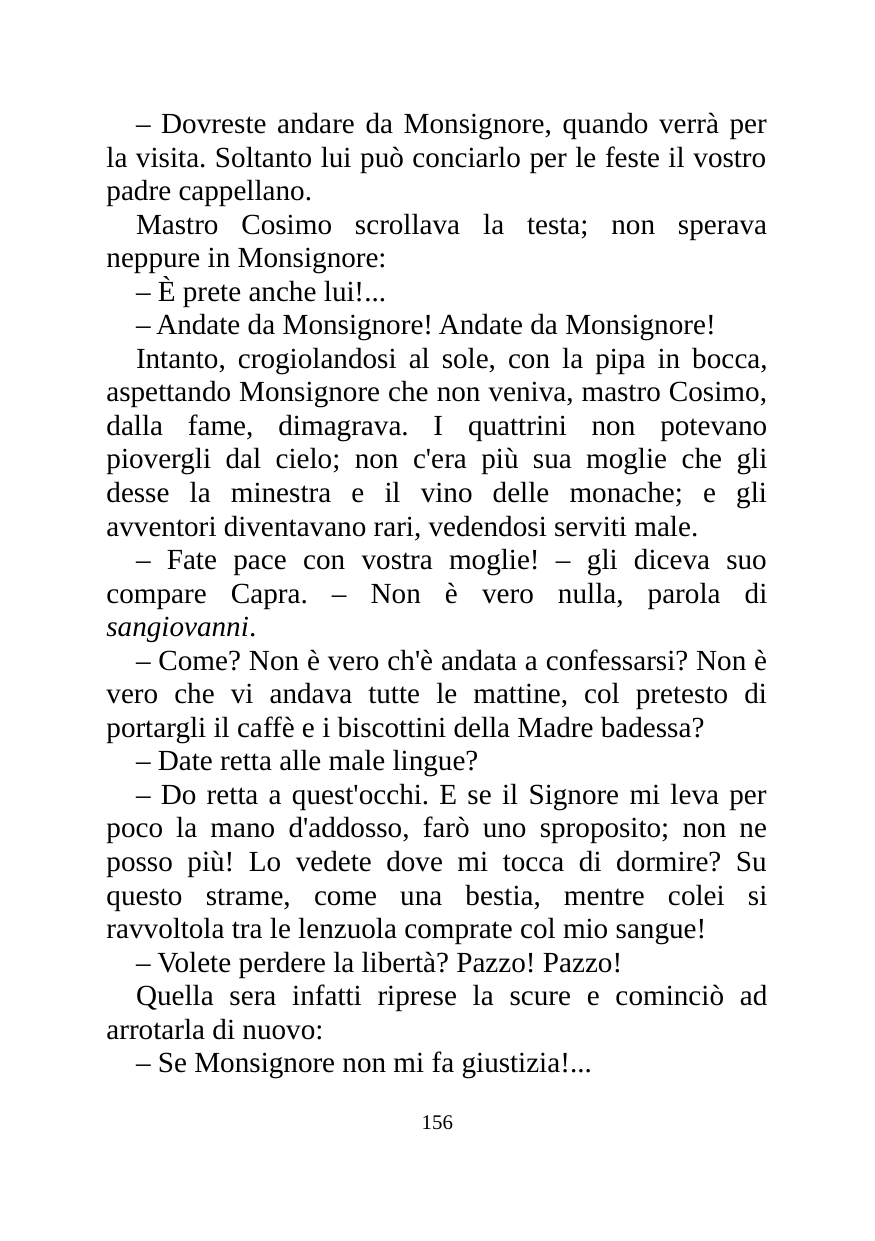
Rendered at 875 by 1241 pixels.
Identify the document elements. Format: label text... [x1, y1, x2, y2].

text Intanto, crogiolandosi al sole, con la pipa in bocca, aspettando Monsignore che non veniva, mastro Cosimo, dalla fame, dimagrava. I quattrini non potevano piovergli dal cielo; non c'era più sua moglie che gli desse la minestra e il vino delle monache; e gli avventori diventavano rari, vedendosi serviti male. [106, 341, 768, 542]
text Quella sera infatti riprese la scure e cominciò ad arrotarla di nuovo: [106, 978, 768, 1045]
text – Dovreste andare da Monsignore, quando verrà per la visita. Soltanto lui può conciarlo per le feste il vostro padre cappellano. [106, 106, 768, 207]
text – Andate da Monsignore! Andate da Monsignore! [106, 307, 768, 341]
text – Se Monsignore non mi fa giustizia!... [106, 1045, 768, 1079]
text – Fate pace con vostra moglie! – gli diceva suo compare Capra. – Non è vero nulla, parola di sangiovanni. [106, 542, 768, 643]
text Mastro Cosimo scrollava la testa; non sperava neppure in Monsignore: [106, 207, 768, 274]
text – Volete perdere la libertà? Pazzo! Pazzo! [106, 945, 768, 978]
text – Come? Non è vero ch'è andata a confessarsi? Non è vero che vi andava tutte le mattine, col pretesto di portargli il caffè e i biscottini della Madre badessa? [106, 643, 768, 743]
text – È prete anche lui!... [106, 274, 768, 307]
text – Do retta a quest'occhi. E se il Signore mi leva per poco la mano d'addosso, farò uno sproposito; non ne posso più! Lo vedete dove mi tocca di dormire? Su questo strame, come una bestia, mentre colei si ravvoltola tra le lenzuola comprate col mio sangue! [106, 777, 768, 945]
text – Date retta alle male lingue? [106, 743, 768, 777]
